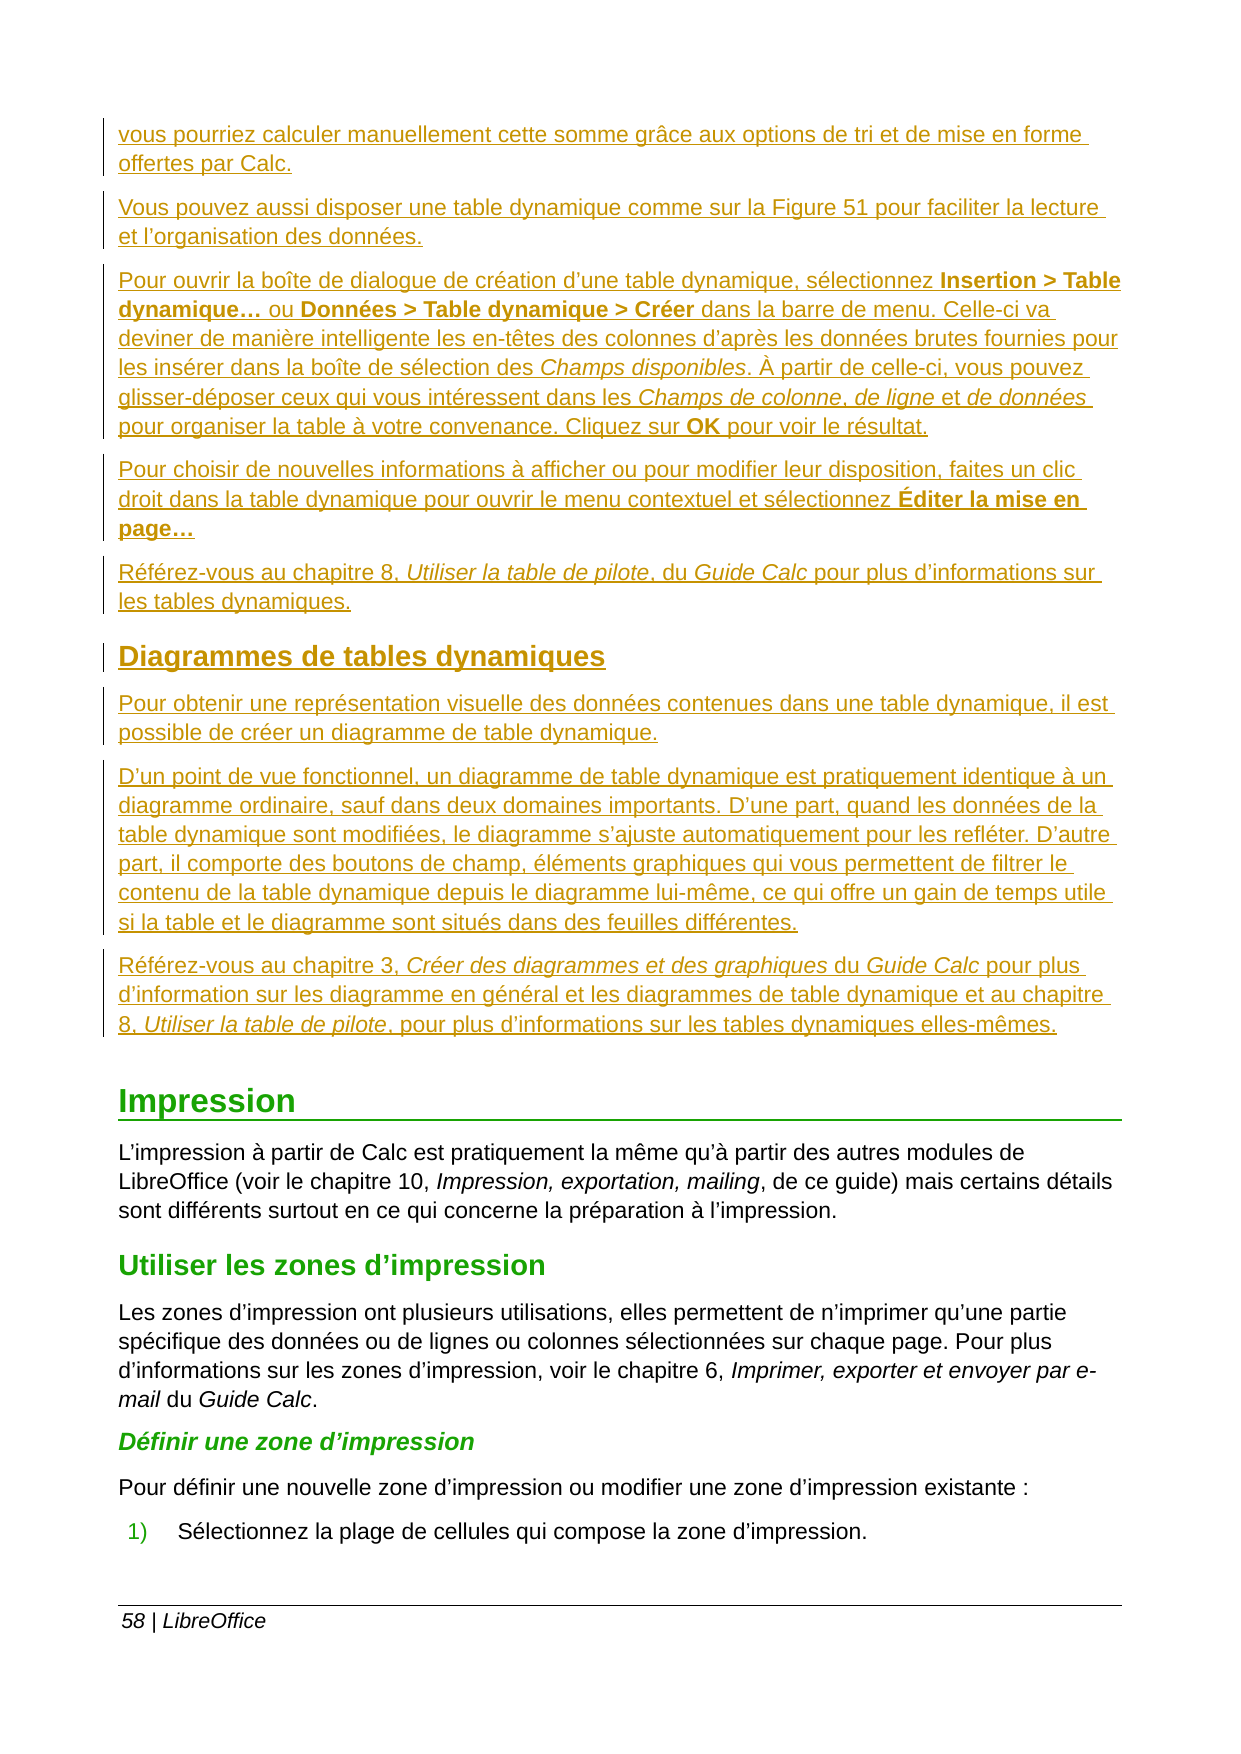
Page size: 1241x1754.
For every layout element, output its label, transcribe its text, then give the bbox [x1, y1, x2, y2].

subtitle Diagrammes de tables dynamiques [118, 643, 1122, 672]
text L’impression à partir de Calc est pratiquement la même qu’à partir des autres modules de LibreOffice (voir le chapitre 10, Impression, exportation, mailing, de ce guide) mais certains détails sont différents surtout en ce qui concerne la préparation à l’impression. [118, 1136, 1122, 1223]
text Référez-vous au chapitre 3, Créer des diagrammes et des graphiques du Guide Calc pour plus d’information sur les diagramme en général et les diagrammes de table dynamique et au chapitre 8, Utiliser la table de pilote, pour plus d’informations sur les tables dynamiques elles-mêmes. [118, 949, 1122, 1037]
subtitle Définir une zone d’impression [118, 1427, 1122, 1457]
list Sélectionnez la plage de cellules qui compose la zone d’impression. [148, 1515, 1122, 1544]
text Référez-vous au chapitre 8, Utiliser la table de pilote, du Guide Calc pour plus d’informations sur les tables dynamiques. [118, 556, 1122, 614]
subtitle Utiliser les zones d’impression [118, 1252, 1122, 1282]
text D’un point de vue fonctionnel, un diagramme de table dynamique est pratiquement identique à un diagramme ordinaire, sauf dans deux domaines importants. D’une part, quand les données de la table dynamique sont modifiées, le diagramme s’ajuste automatiquement pour les refléter. D’autre part, il comporte des boutons de champ, éléments graphiques qui vous permettent de filtrer le contenu de la table dynamique depuis le diagramme lui-même, ce qui offre un gain de temps utile si la table et le diagramme sont situés dans des feuilles différentes. [118, 760, 1122, 935]
text Les zones d’impression ont plusieurs utilisations, elles permettent de n’imprimer qu’une partie spécifique des données ou de lignes ou colonnes sélectionnées sur chaque page. Pour plus d’informations sur les zones d’impression, voir le chapitre 6, Imprimer, exporter et envoyer par e-mail du Guide Calc. [118, 1296, 1122, 1413]
subtitle Impression [118, 1081, 1122, 1119]
text Pour ouvrir la boîte de dialogue de création d’une table dynamique, sélectionnez Insertion > Table dynamique… ou Données > Table dynamique > Créer dans la barre de menu. Celle-ci va deviner de manière intelligente les en-têtes des colonnes d’après les données brutes fournies pour les insérer dans la boîte de sélection des Champs disponibles. À partir de celle-ci, vous pouvez glisser-déposer ceux qui vous intéressent dans les Champs de colonne, de ligne et de données pour organiser la table à votre convenance. Cliquez sur OK pour voir le résultat. [118, 264, 1122, 439]
text Pour obtenir une représentation visuelle des données contenues dans une table dynamique, il est possible de créer un diagramme de table dynamique. [118, 687, 1122, 745]
text Pour définir une nouvelle zone d’impression ou modifier une zone d’impression existante : [118, 1471, 1122, 1500]
text Pour choisir de nouvelles informations à afficher ou pour modifier leur disposition, faites un clic droit dans la table dynamique pour ouvrir le menu contextuel et sélectionnez Éditer la mise en page… [118, 453, 1122, 541]
text vous pourriez calculer manuellement cette somme grâce aux options de tri et de mise en forme offertes par Calc. [118, 118, 1122, 176]
text Vous pouvez aussi disposer une table dynamique comme sur la Figure 51 pour faciliter la lecture et l’organisation des données. [118, 191, 1122, 249]
